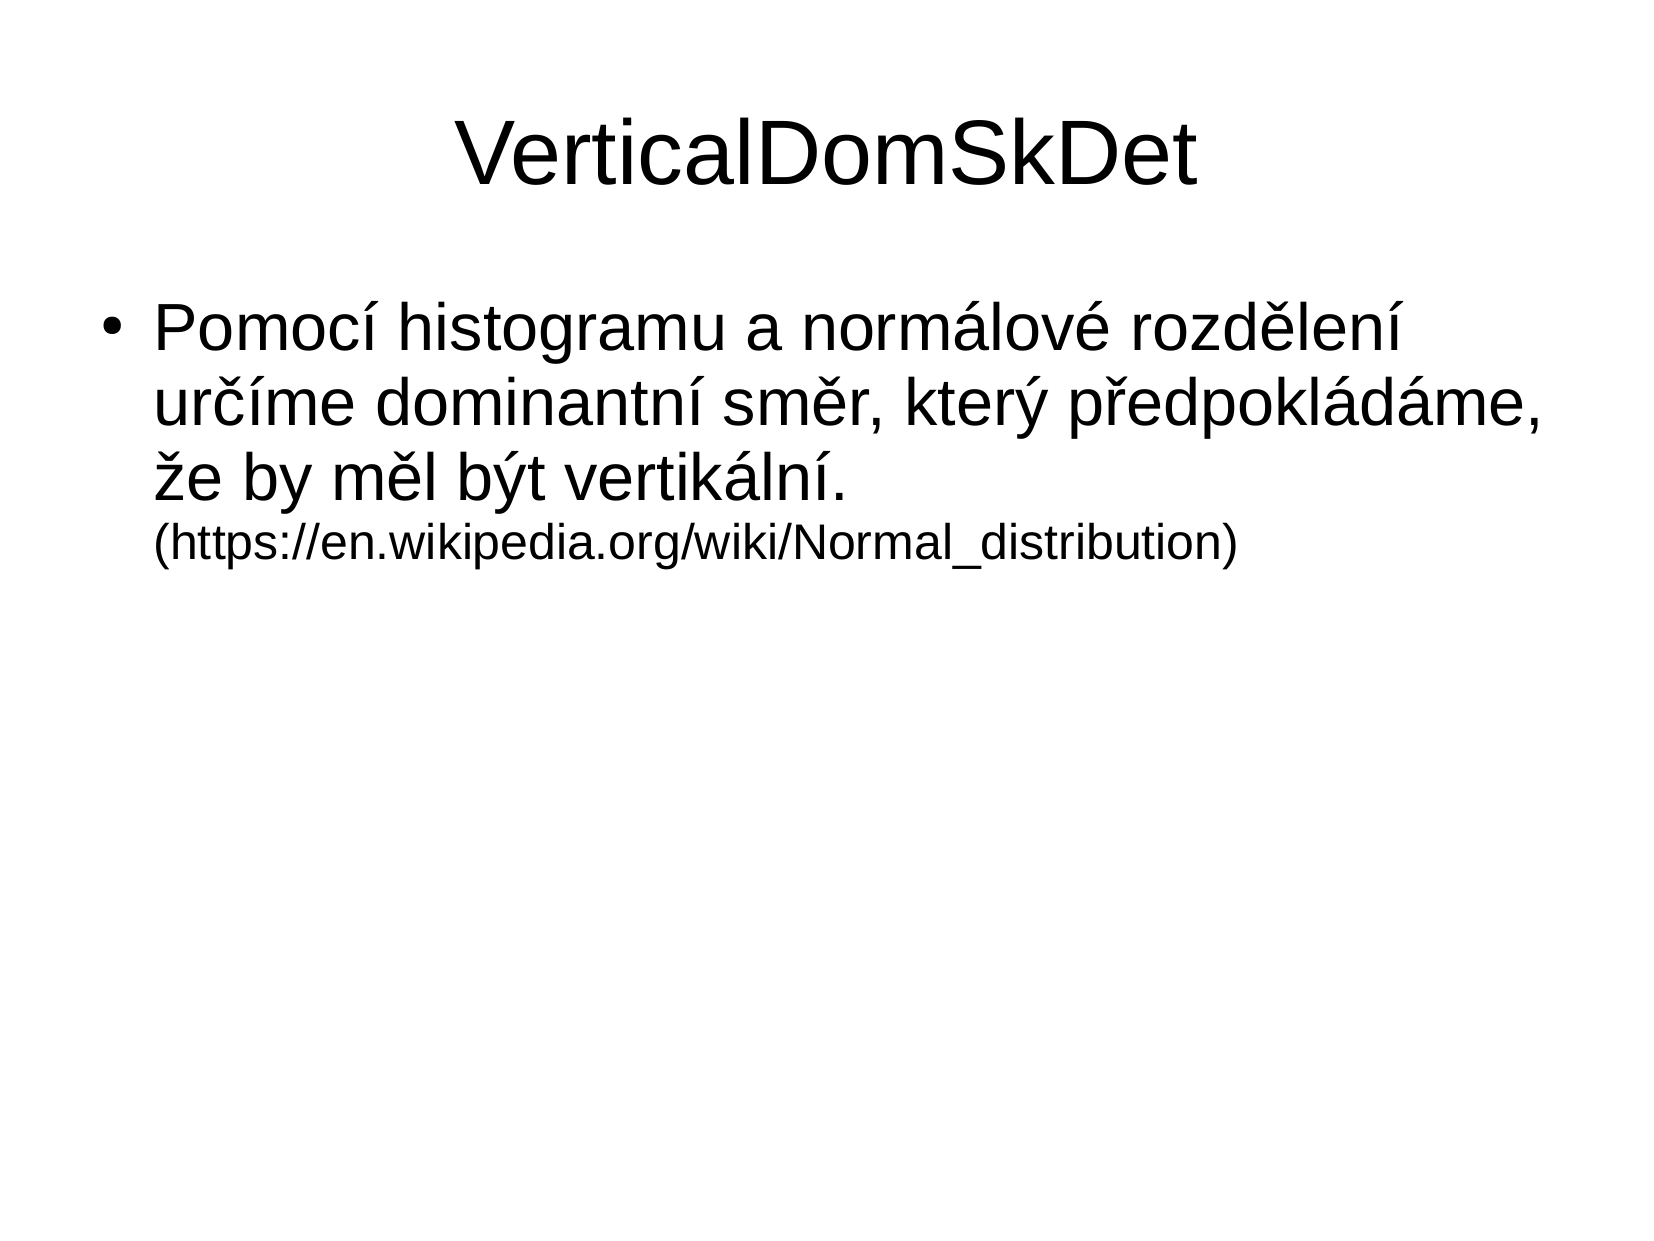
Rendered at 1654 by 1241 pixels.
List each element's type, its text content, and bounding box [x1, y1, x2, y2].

title VerticalDomSkDet [82, 49, 1571, 257]
list Pomocí histogramu a normálové rozdělení určíme dominantní směr, který předpokládáme, že by měl být vertikální. (https://en.wikipedia.org/wiki/Normal_distribution) [82, 290, 1571, 1109]
